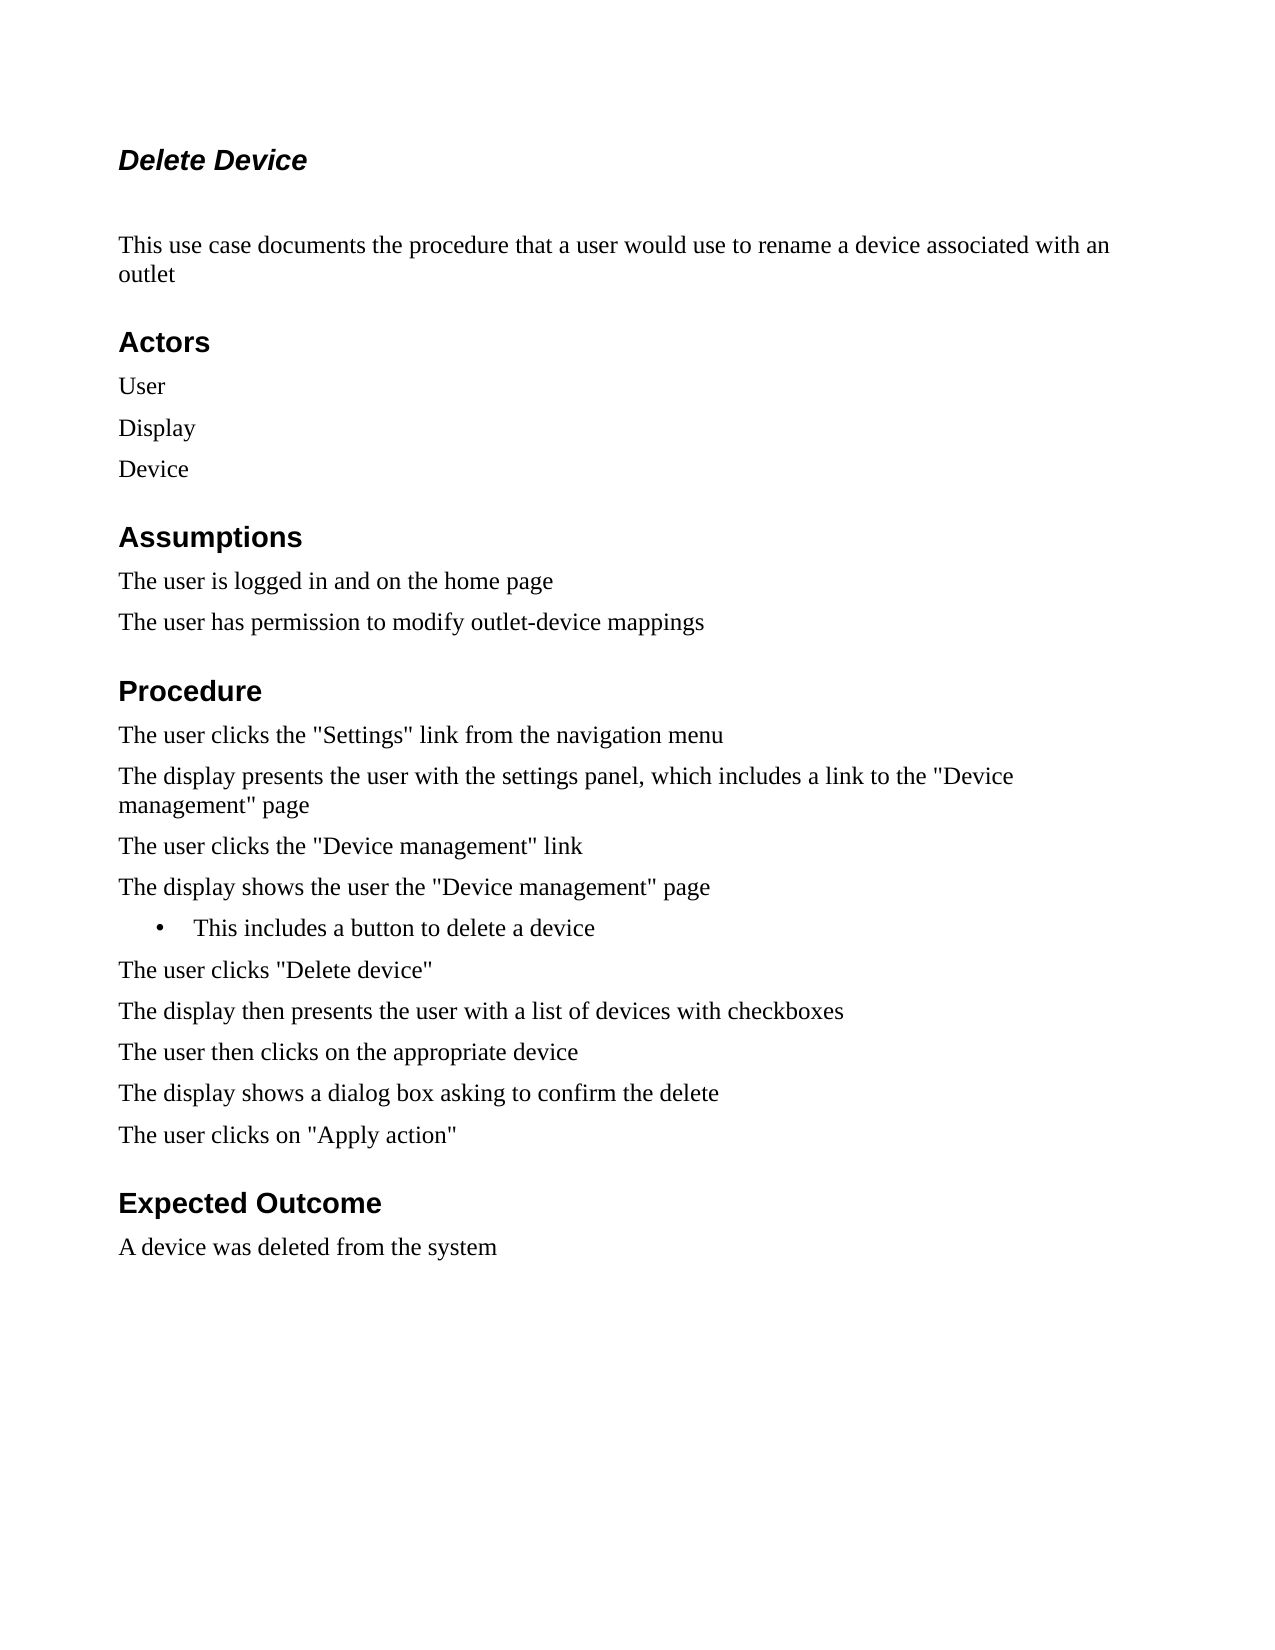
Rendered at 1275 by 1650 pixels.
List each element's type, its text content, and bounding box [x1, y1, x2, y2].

text The user has permission to modify outlet-device mappings [118, 607, 1157, 636]
text The user clicks the "Settings" link from the navigation menu [118, 720, 1157, 748]
text The display then presents the user with a list of devices with checkboxes [118, 996, 1157, 1025]
subtitle Assumptions [118, 520, 1157, 554]
text The user then clicks on the appropriate device [118, 1037, 1157, 1066]
text A device was deleted from the system [118, 1232, 1157, 1261]
subtitle Delete Device [118, 143, 1157, 177]
subtitle Actors [118, 325, 1157, 359]
text The display presents the user with the settings panel, which includes a link to the "Device management" page [118, 761, 1157, 818]
text Device [118, 454, 1157, 483]
subtitle Expected Outcome [118, 1186, 1157, 1219]
text The user clicks the "Device management" link [118, 831, 1157, 860]
list This includes a button to delete a device [156, 913, 1157, 942]
text The user clicks "Delete device" [118, 955, 1157, 983]
text The display shows the user the "Device management" page [118, 872, 1157, 901]
text User [118, 371, 1157, 400]
text Display [118, 413, 1157, 441]
subtitle Procedure [118, 674, 1157, 707]
text The user clicks on "Apply action" [118, 1120, 1157, 1148]
text This use case documents the procedure that a user would use to rename a device associated with an outlet [118, 230, 1157, 288]
text The user is logged in and on the home page [118, 566, 1157, 595]
text The display shows a dialog box asking to confirm the delete [118, 1078, 1157, 1107]
